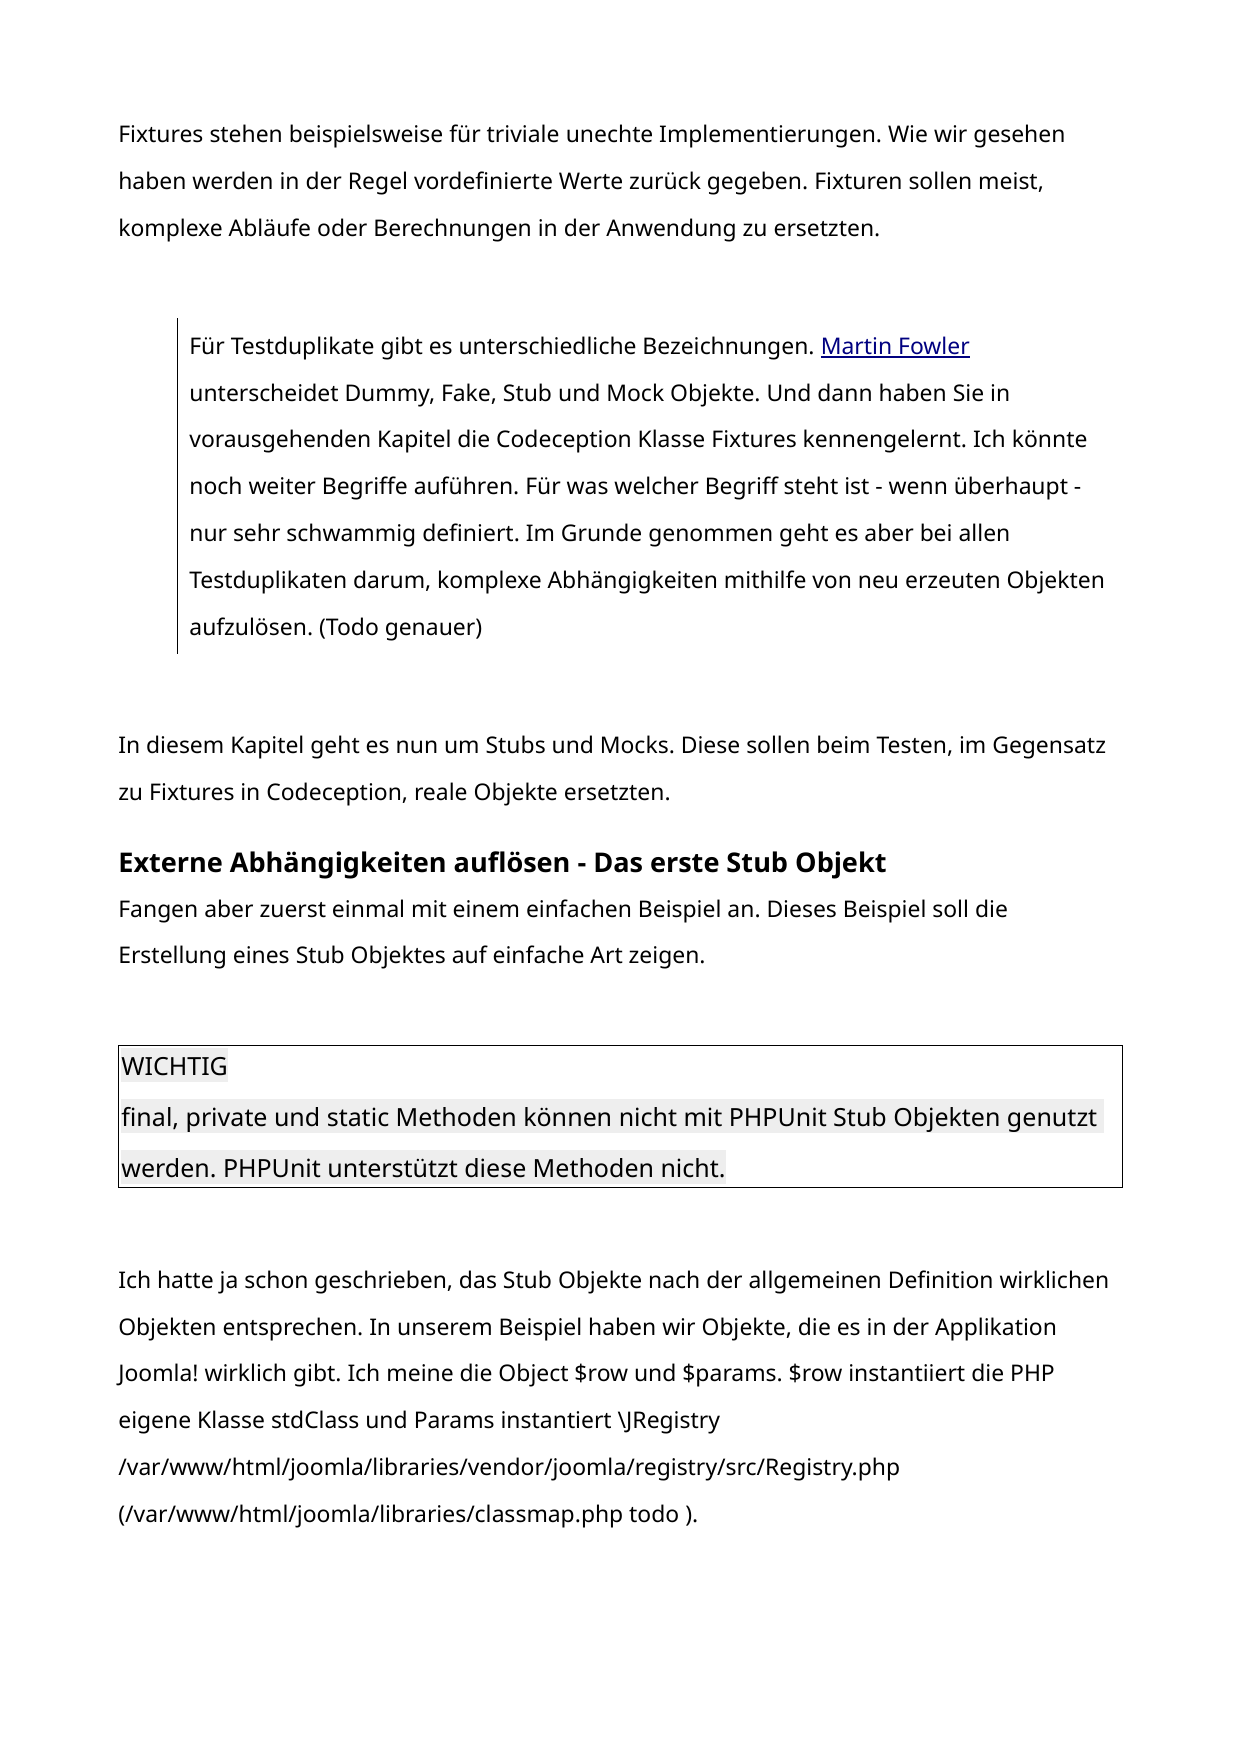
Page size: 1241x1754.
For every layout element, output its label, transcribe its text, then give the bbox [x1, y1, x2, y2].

text In diesem Kapitel geht es nun um Stubs und Mocks. Diese sollen beim Testen, im Gegensatz zu Fixtures in Codeception, reale Objekte ersetzten. [118, 728, 1122, 807]
text Fixtures stehen beispielsweise für triviale unechte Implementierungen. Wie wir gesehen haben werden in der Regel vordefinierte Werte zurück gegeben. Fixturen sollen meist, komplexe Abläufe oder Berechnungen in der Anwendung zu ersetzten. [118, 118, 1122, 243]
text Für Testduplikate gibt es unterschiedliche Bezeichnungen. Martin Fowler unterscheidet Dummy, Fake, Stub und Mock Objekte. Und dann haben Sie in vorausgehenden Kapitel die Codeception Klasse Fixtures kennengelernt. Ich könnte noch weiter Begriffe auführen. Für was welcher Begriff steht ist - wenn überhaupt - nur sehr schwammig definiert. Im Grunde genommen geht es aber bei allen Testduplikaten darum, komplexe Abhängigkeiten mithilfe von neu erzeuten Objekten aufzulösen. (Todo genauer) [178, 318, 1122, 654]
text Ich hatte ja schon geschrieben, das Stub Objekte nach der allgemeinen Definition wirklichen Objekten entsprechen. In unserem Beispiel haben wir Objekte, die es in der Applikation Joomla! wirklich gibt. Ich meine die Object $row und $params. $row instantiiert die PHP eigene Klasse stdClass und Params instantiert \JRegistry /var/www/html/joomla/libraries/vendor/joomla/registry/src/Registry.php (/var/www/html/joomla/libraries/classmap.php todo ). [118, 1263, 1122, 1529]
subtitle Externe Abhängigkeiten auflösen - Das erste Stub Objekt [118, 843, 1122, 880]
text Fangen aber zuerst einmal mit einem einfachen Beispiel an. Dieses Beispiel soll die Erstellung eines Stub Objektes auf einfache Art zeigen. [118, 892, 1122, 971]
text WICHTIG final, private und static Methoden können nicht mit PHPUnit Stub Objekten genutzt werden. PHPUnit unterstützt diese Methoden nicht. [119, 1046, 1122, 1187]
